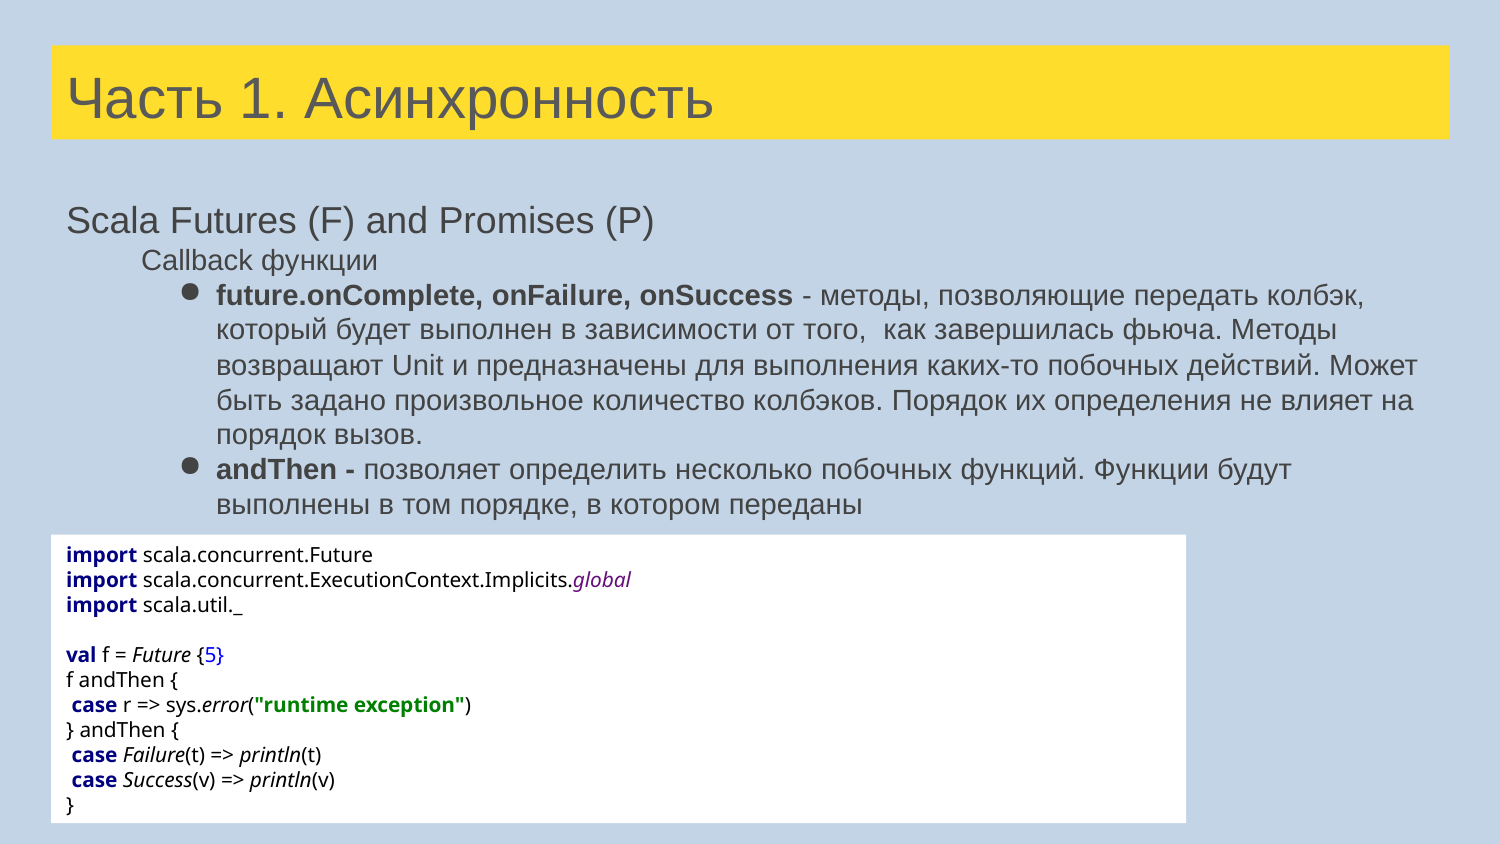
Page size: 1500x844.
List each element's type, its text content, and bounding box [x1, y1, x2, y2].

text_box Scala Futures (F) and Promises (P) Callback функции future.onComplete, onFailure, onSuccess - методы, позволяющие передать колбэк, который будет выполнен в зависимости от того, как завершилась фьюча. Методы возвращают Unit и предназначены для выполнения каких-то побочных действий. Может быть задано произвольное количество колбэков. Порядок их определения не влияет на порядок вызов. andThen - позволяет определить несколько побочных функций. Функции будут выполнены в том порядке, в котором переданы [51, 180, 1449, 540]
text_box import scala.concurrent.Future import scala.concurrent.ExecutionContext.Implicits.global import scala.util._ val f = Future {5} f andThen { case r => sys.error("runtime exception") } andThen { case Failure(t) => println(t) case Success(v) => println(v) } [51, 534, 1187, 824]
title Часть 1. Асинхронность [51, 45, 1449, 140]
